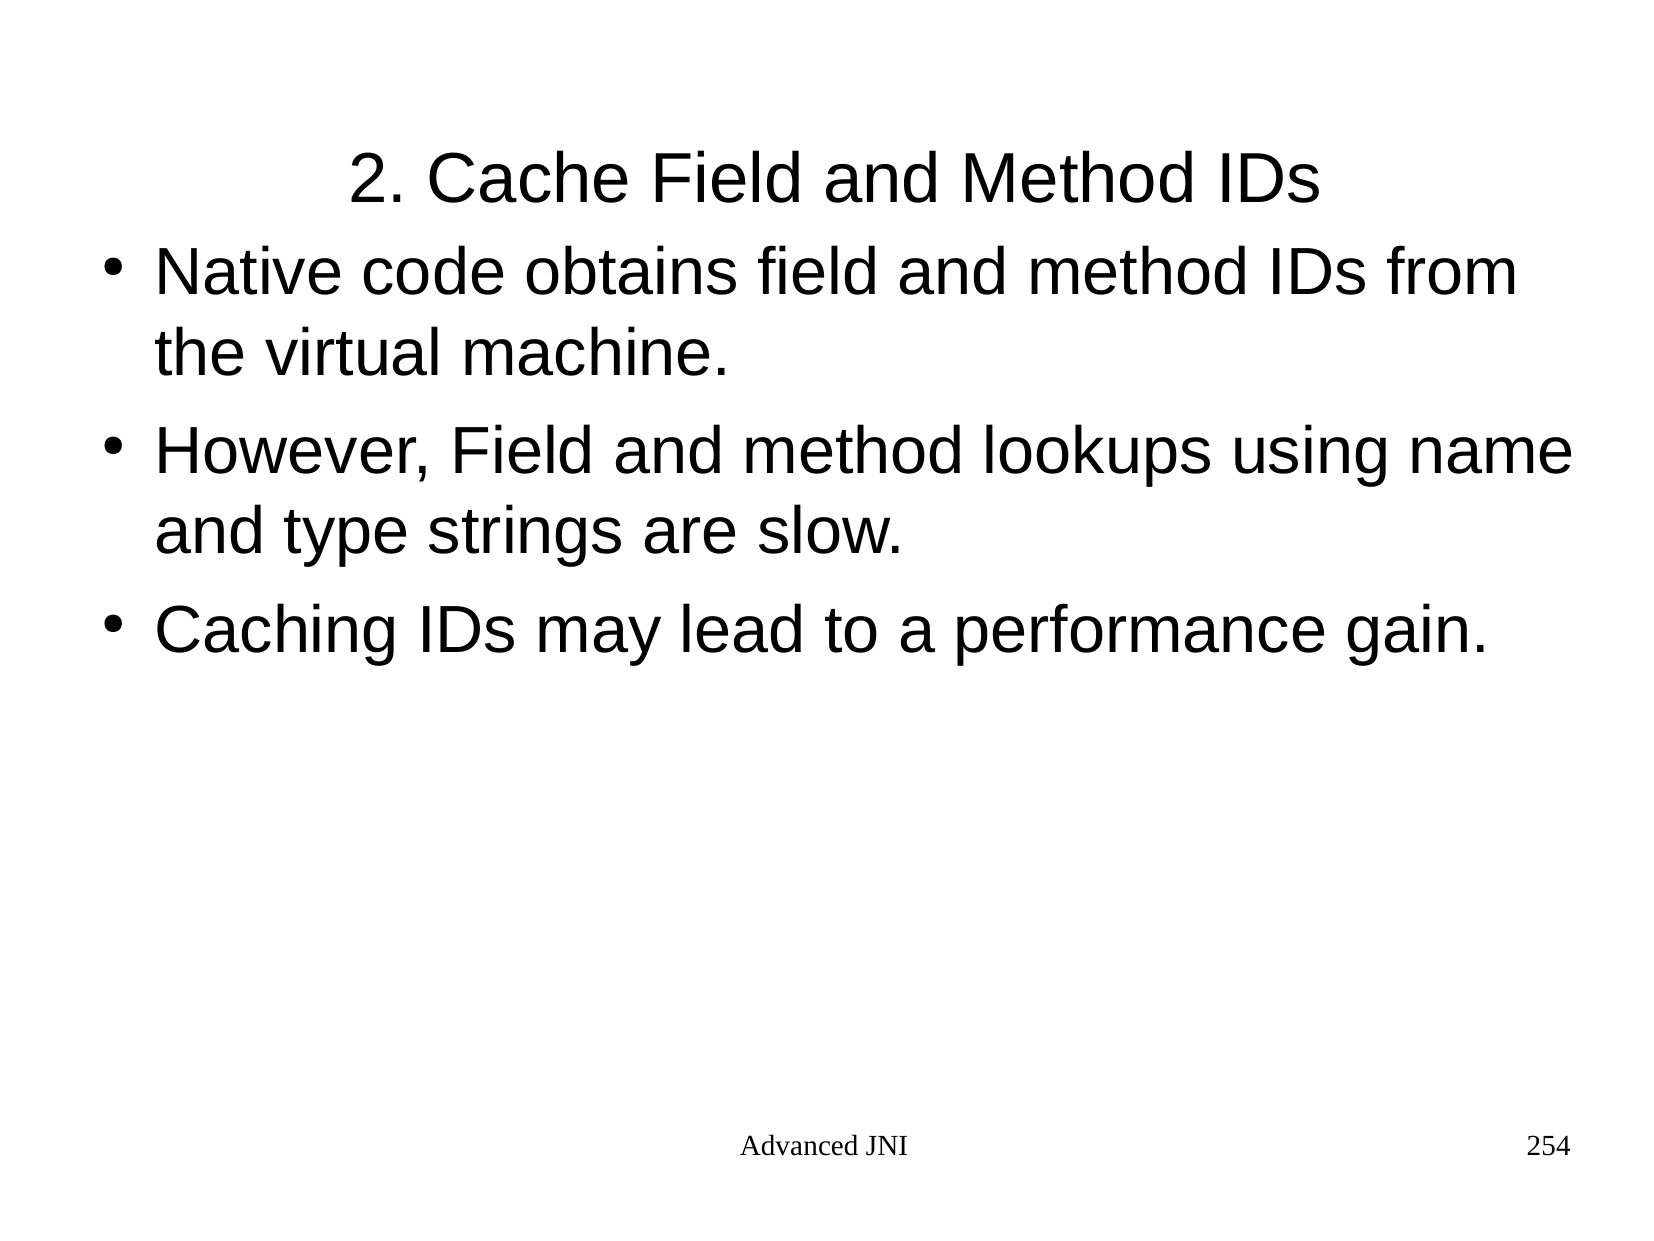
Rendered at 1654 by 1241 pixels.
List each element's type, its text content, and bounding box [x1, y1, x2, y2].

list Native code obtains field and method IDs from the virtual machine. However, Field and method lookups using name and type strings are slow. Caching IDs may lead to a performance gain. [68, 220, 1599, 1130]
title 2. Cache Field and Method IDs [68, 114, 1599, 220]
